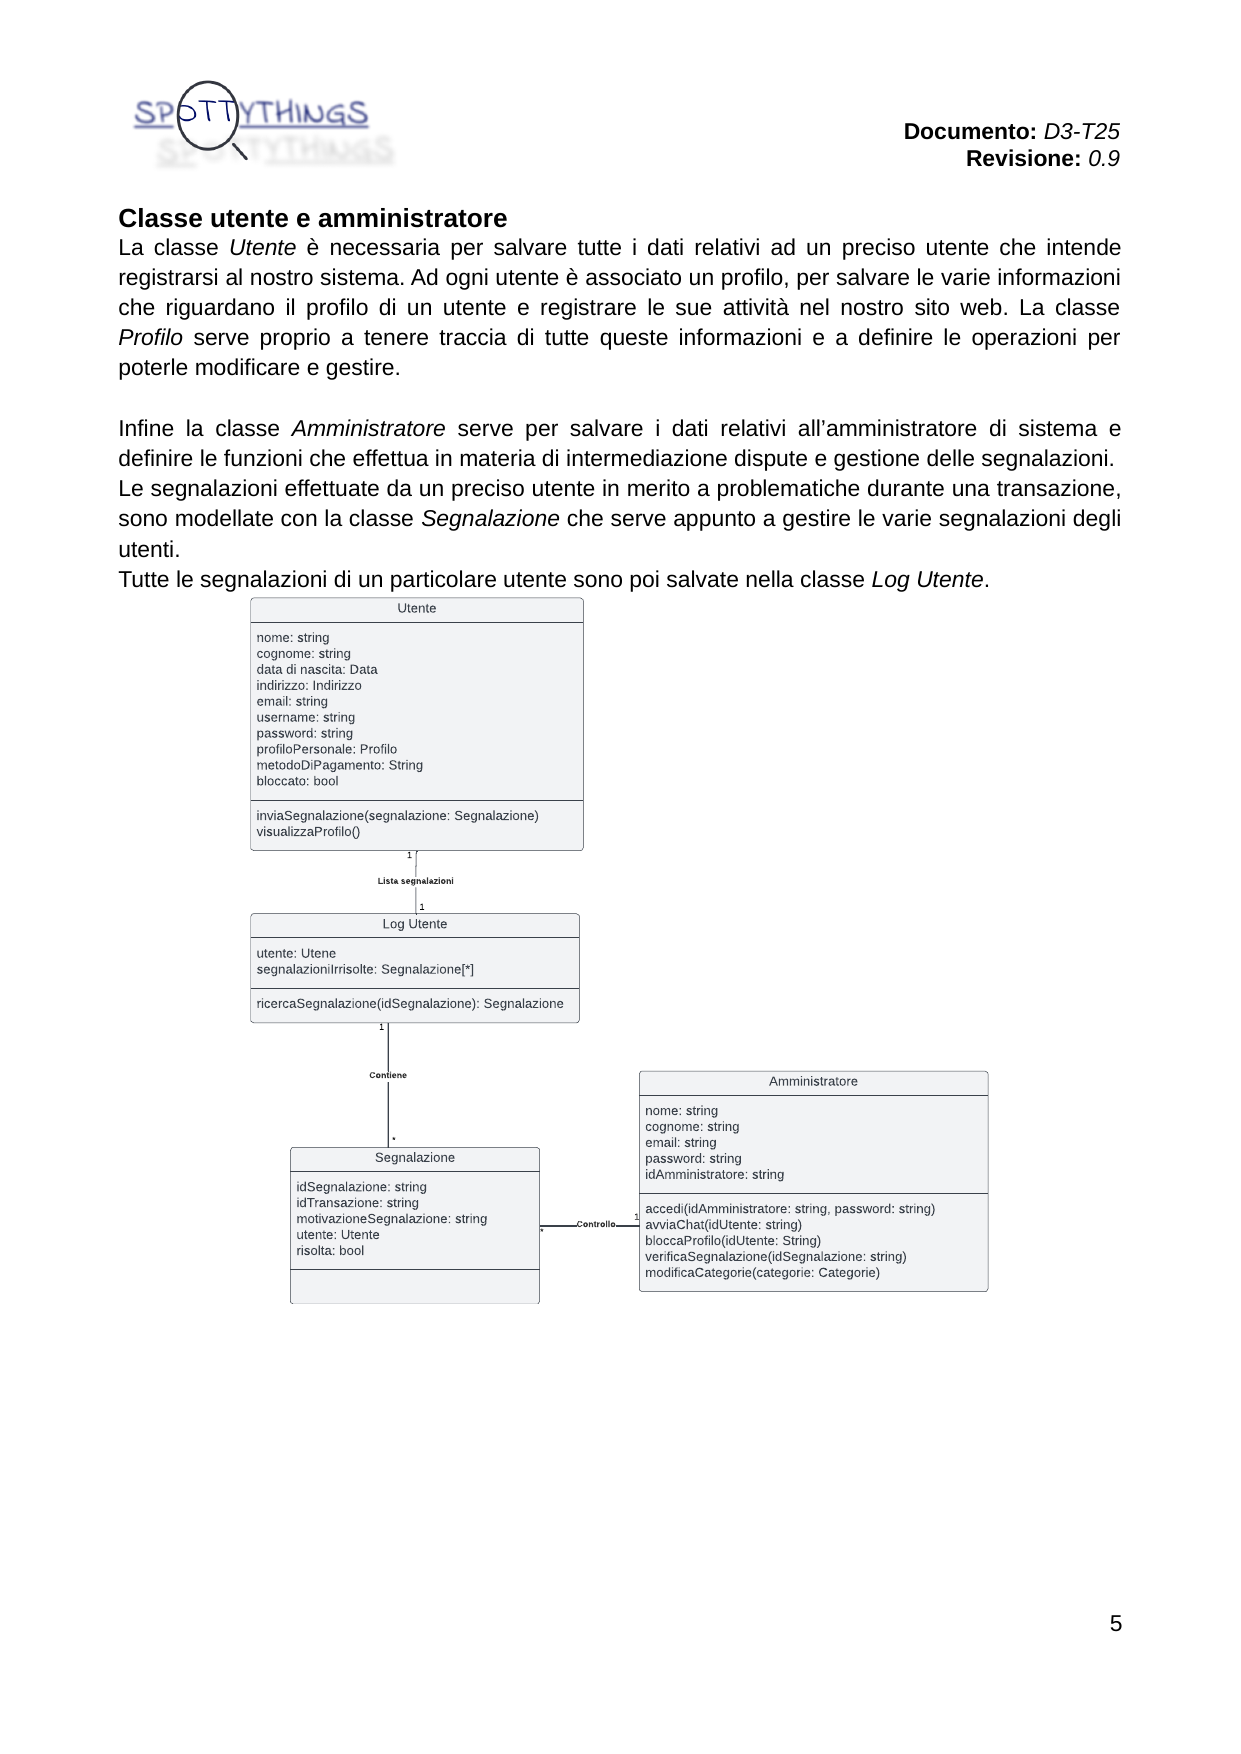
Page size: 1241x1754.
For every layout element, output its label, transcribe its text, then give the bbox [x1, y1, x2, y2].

text Tutte le segnalazioni di un particolare utente sono poi salvate nella classe Log Utente. [118, 566, 1122, 592]
picture [123, 73, 399, 187]
subtitle Classe utente e amministratore [118, 203, 1122, 233]
text Infine la classe Amministratore serve per salvare i dati relativi all’amministratore di sistema e definire le funzioni che effettua in materia di intermediazione dispute e gestione delle segnalazioni. [118, 415, 1122, 471]
text La classe Utente è necessaria per salvare tutte i dati relativi ad un preciso utente che intende registrarsi al nostro sistema. Ad ogni utente è associato un profilo, per salvare le varie informazioni che riguardano il profilo di un utente e registrare le sue attività nel nostro sito web. La classe Profilo serve proprio a tenere traccia di tutte queste informazioni e a definire le operazioni per poterle modificare e gestire. [118, 233, 1122, 381]
text Le segnalazioni effettuate da un preciso utente in merito a problematiche durante una transazione, sono modellate con la classe Segnalazione che serve appunto a gestire le varie segnalazioni degli utenti. [118, 475, 1122, 562]
